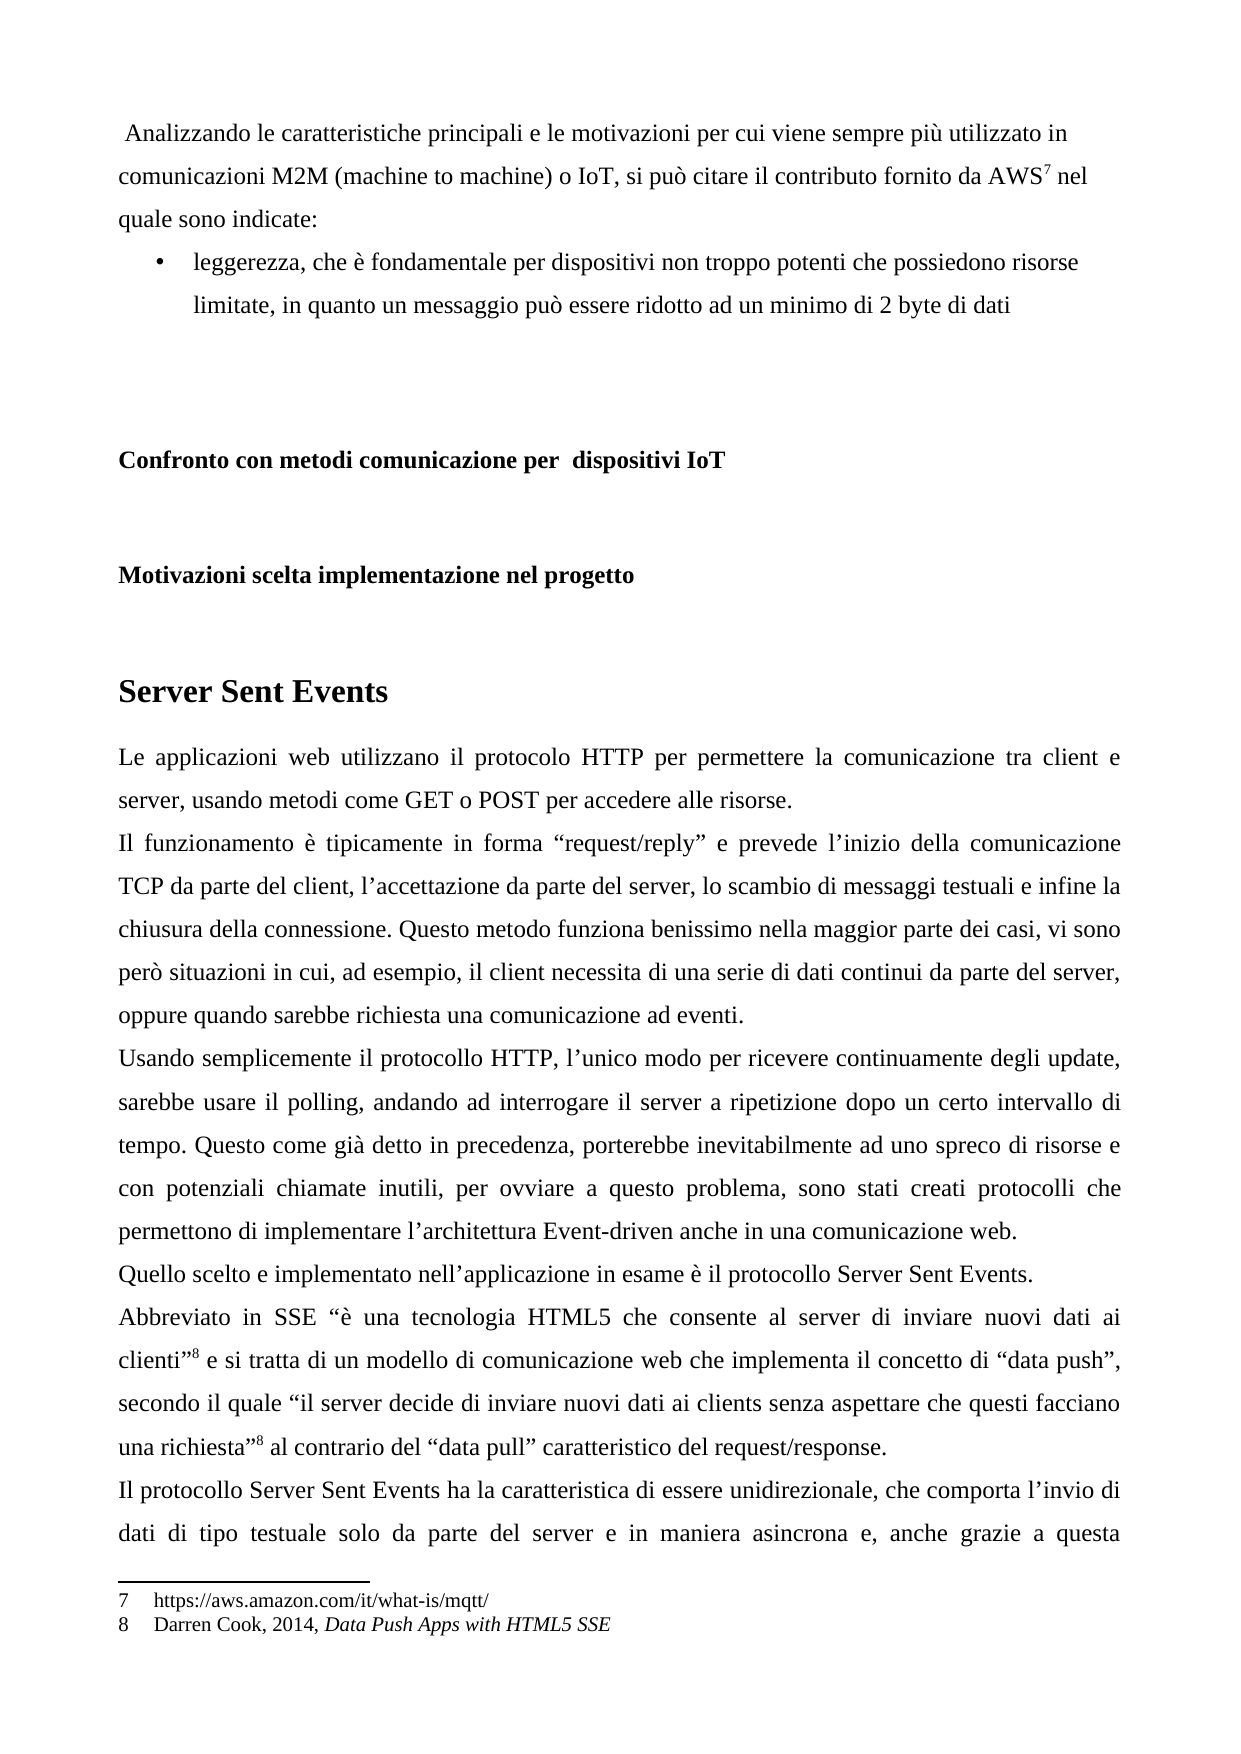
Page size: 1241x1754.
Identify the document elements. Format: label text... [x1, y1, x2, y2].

text Usando semplicemente il protocollo HTTP, l’unico modo per ricevere continuamente degli update, sarebbe usare il polling, andando ad interrogare il server a ripetizione dopo un certo intervallo di tempo. Questo come già detto in precedenza, porterebbe inevitabilmente ad uno spreco di risorse e con potenziali chiamate inutili, per ovviare a questo problema, sono stati creati protocolli che permettono di implementare l’architettura Event-driven anche in una comunicazione web. [118, 1043, 1122, 1245]
subtitle Confronto con metodi comunicazione per dispositivi IoT [118, 445, 1122, 474]
text Abbreviato in SSE “è una tecnologia HTML5 che consente al server di inviare nuovi dati ai clienti” e si tratta di un modello di comunicazione web che implementa il concetto di “data push”, secondo il quale “il server decide di inviare nuovi dati ai clients senza aspettare che questi facciano una richiesta”7 al contrario del “data pull” caratteristico del request/response. [118, 1302, 1122, 1460]
text Darren Cook, 2014, Data Push Apps with HTML5 SSE [118, 1612, 1122, 1636]
text Le applicazioni web utilizzano il protocolo HTTP per permettere la comunicazione tra client e server, usando metodi come GET o POST per accedere alle risorse. [118, 742, 1122, 813]
text Il funzionamento è tipicamente in forma “request/reply” e prevede l’inizio della comunicazione TCP da parte del client, l’accettazione da parte del server, lo scambio di messaggi testuali e infine la chiusura della connessione. Questo metodo funziona benissimo nella maggior parte dei casi, vi sono però situazioni in cui, ad esempio, il client necessita di una serie di dati continui da parte del server, oppure quando sarebbe richiesta una comunicazione ad eventi. [118, 828, 1122, 1029]
subtitle Motivazioni scelta implementazione nel progetto [118, 560, 1122, 589]
text https://aws.amazon.com/it/what-is/mqtt/ [118, 1588, 1122, 1612]
text Analizzando le caratteristiche principali e le motivazioni per cui viene sempre più utilizzato in comunicazioni M2M (machine to machine) o IoT, si può citare il contributo fornito da AWS nel quale sono indicate: [118, 118, 1122, 233]
text Il protocollo Server Sent Events ha la caratteristica di essere unidirezionale, che comporta l’invio di dati di tipo testuale solo da parte del server e in maniera asincrona e, anche grazie a questa [118, 1475, 1122, 1547]
list leggerezza, che è fondamentale per dispositivi non troppo potenti che possiedono risorse limitate, in quanto un messaggio può essere ridotto ad un minimo di 2 byte di dati [156, 247, 1122, 319]
text Quello scelto e implementato nell’applicazione in esame è il protocollo Server Sent Events. [118, 1259, 1122, 1288]
subtitle Server Sent Events [118, 672, 1122, 710]
